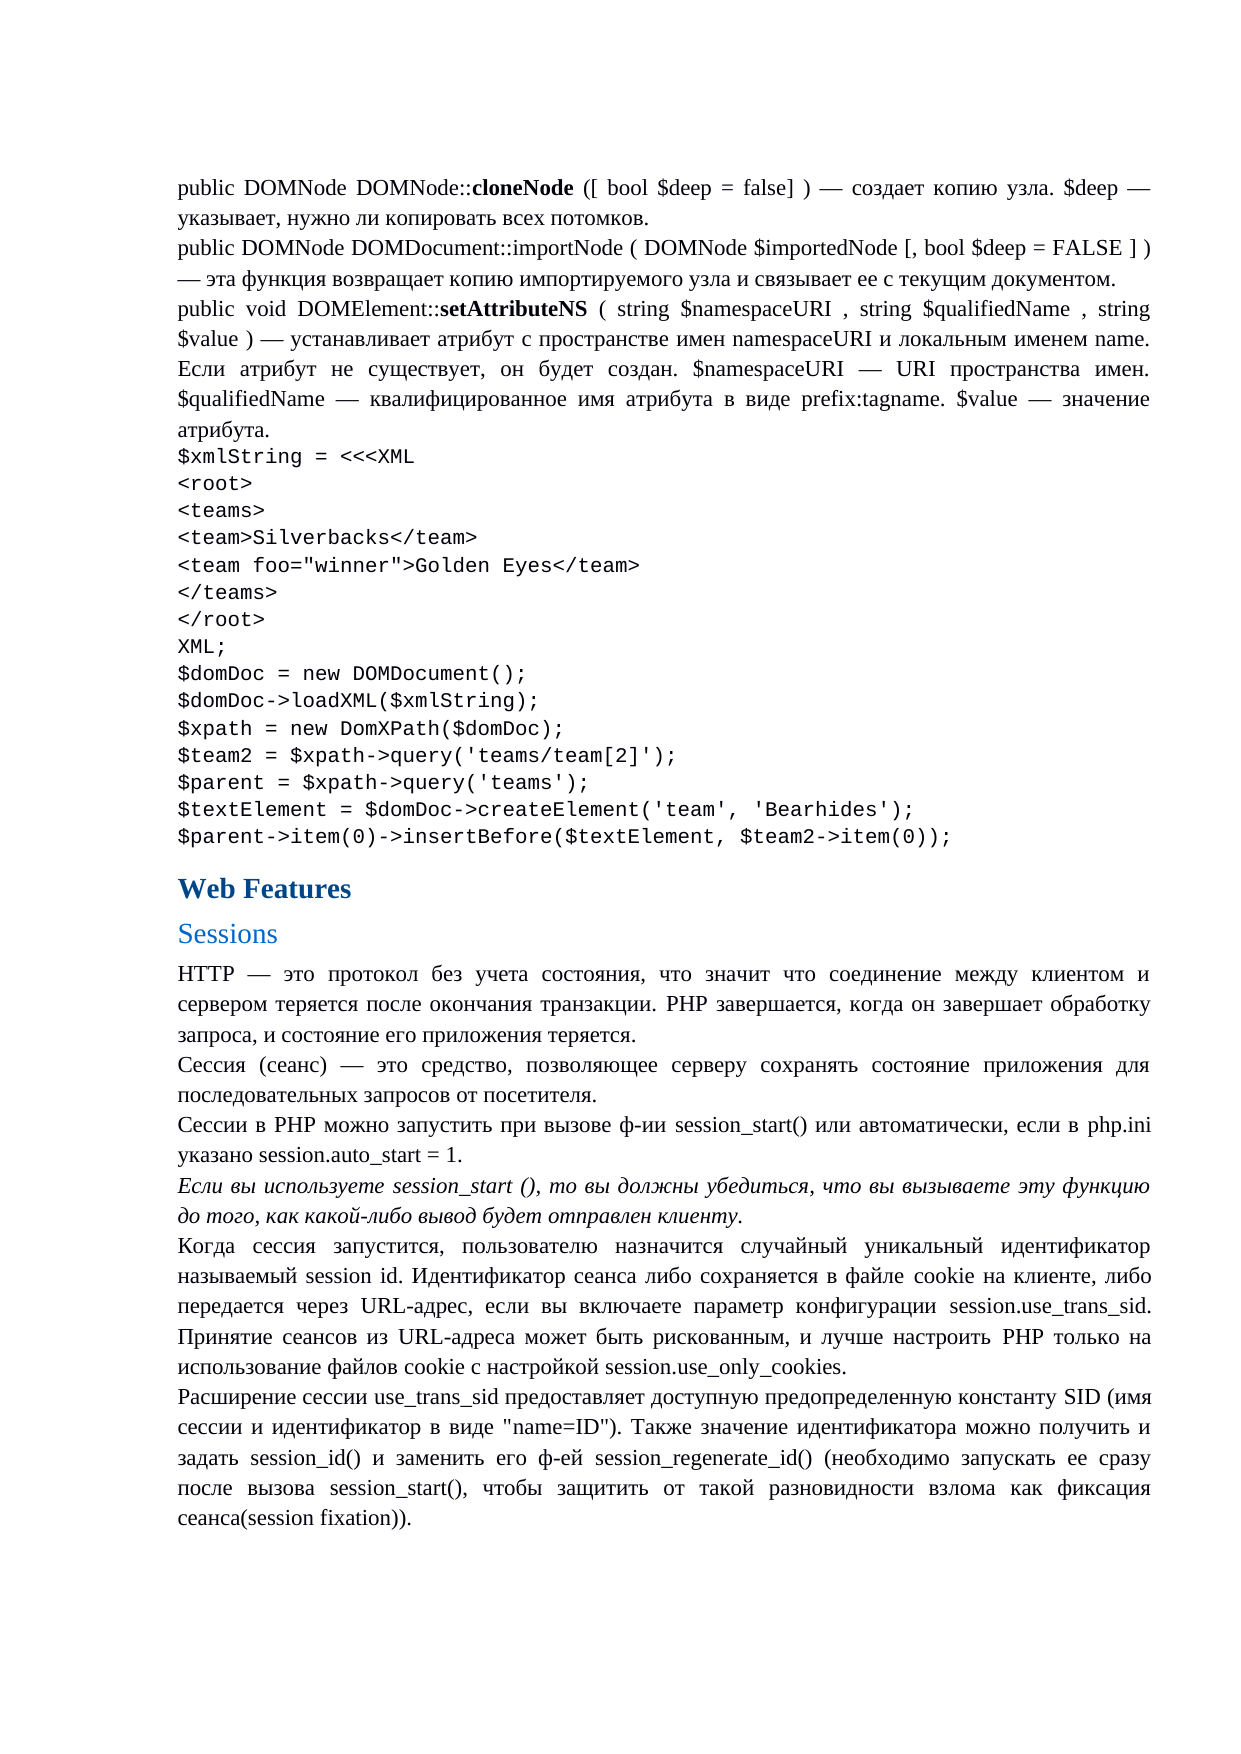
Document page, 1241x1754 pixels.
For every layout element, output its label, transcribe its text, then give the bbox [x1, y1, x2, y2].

text public DOMNode DOMNode::cloneNode ([ bool $deep = false] ) — создает копию узла. $deep —указывает, нужно ли копировать всех потомков. [177, 174, 1152, 231]
text Расширение сессии use_trans_sid предоставляет доступную предопределенную константу SID (имя сессии и идентификатор в виде "name=ID"). Также значение идентификатора можно получить и задать session_id() и заменить его ф-ей session_regenerate_id() (необходимо запускать ее сразу после вызова session_start(), чтобы защитить от такой разновидности взлома как фиксация сеанса(session fixation)). [177, 1383, 1152, 1530]
text public DOMNode DOMDocument::importNode ( DOMNode $importedNode [, bool $deep = FALSE ] ) — эта функция возвращает копию импортируемого узла и связывает ее с текущим документом. [177, 234, 1152, 291]
text Когда сессия запустится, пользователю назначится случайный уникальный идентификатор называемый session id. Идентификатор сеанса либо сохраняется в файле cookie на клиенте, либо передается через URL-адрес, если вы включаете параметр конфигурации session.use_trans_sid. Принятие сеансов из URL-адреса может быть рискованным, и лучше настроить PHP только на использование файлов cookie с настройкой session.use_only_cookies. [177, 1232, 1152, 1379]
text $domDoc = new DOMDocument(); [177, 663, 1152, 687]
text </root> [177, 609, 1152, 633]
text $xmlString = <<<XML [177, 446, 1152, 469]
subtitle Web Features [177, 871, 1152, 905]
text $textElement = $domDoc->createElement('team', 'Bearhides'); [177, 799, 1152, 823]
text Сессия (сеанс) — это средство, позволяющее серверу сохранять состояние приложения для последовательных запросов от посетителя. [177, 1051, 1152, 1107]
text $xpath = new DomXPath($domDoc); [177, 718, 1152, 741]
text $domDoc->loadXML($xmlString); [177, 691, 1152, 714]
text $team2 = $xpath->query('teams/team[2]'); [177, 745, 1152, 768]
subtitle Sessions [177, 916, 1152, 949]
text <root> [177, 473, 1152, 497]
text XML; [177, 636, 1152, 660]
text public void DOMElement::setAttributeNS ( string $namespaceURI , string $qualifiedName , string $value ) — устанавливает атрибут с пространстве имен namespaceURI и локальным именем name. Если атрибут не существует, он будет создан. $namespaceURI — URI пространства имен. $qualifiedName — квалифицированное имя атрибута в виде prefix:tagname. $value — значение атрибута. [177, 295, 1152, 442]
text Если вы используете session_start (), то вы должны убедиться, что вы вызываете эту функцию до того, как какой-либо вывод будет отправлен клиенту. [177, 1172, 1152, 1228]
text HTTP — это протокол без учета состояния, что значит что соединение между клиентом и сервером теряется после окончания транзакции. PHP завершается, когда он завершает обработку запроса, и состояние его приложения теряется. [177, 960, 1152, 1047]
text <team>Silverbacks</team> [177, 527, 1152, 551]
text <teams> [177, 500, 1152, 524]
text $parent = $xpath->query('teams'); [177, 772, 1152, 796]
text $parent->item(0)->insertBefore($textElement, $team2->item(0)); [177, 826, 1152, 850]
text <team foo="winner">Golden Eyes</team> [177, 554, 1152, 578]
text </teams> [177, 582, 1152, 605]
text Сессии в PHP можно запустить при вызове ф-ии session_start() или автоматически, если в php.ini указано session.auto_start = 1. [177, 1111, 1152, 1168]
